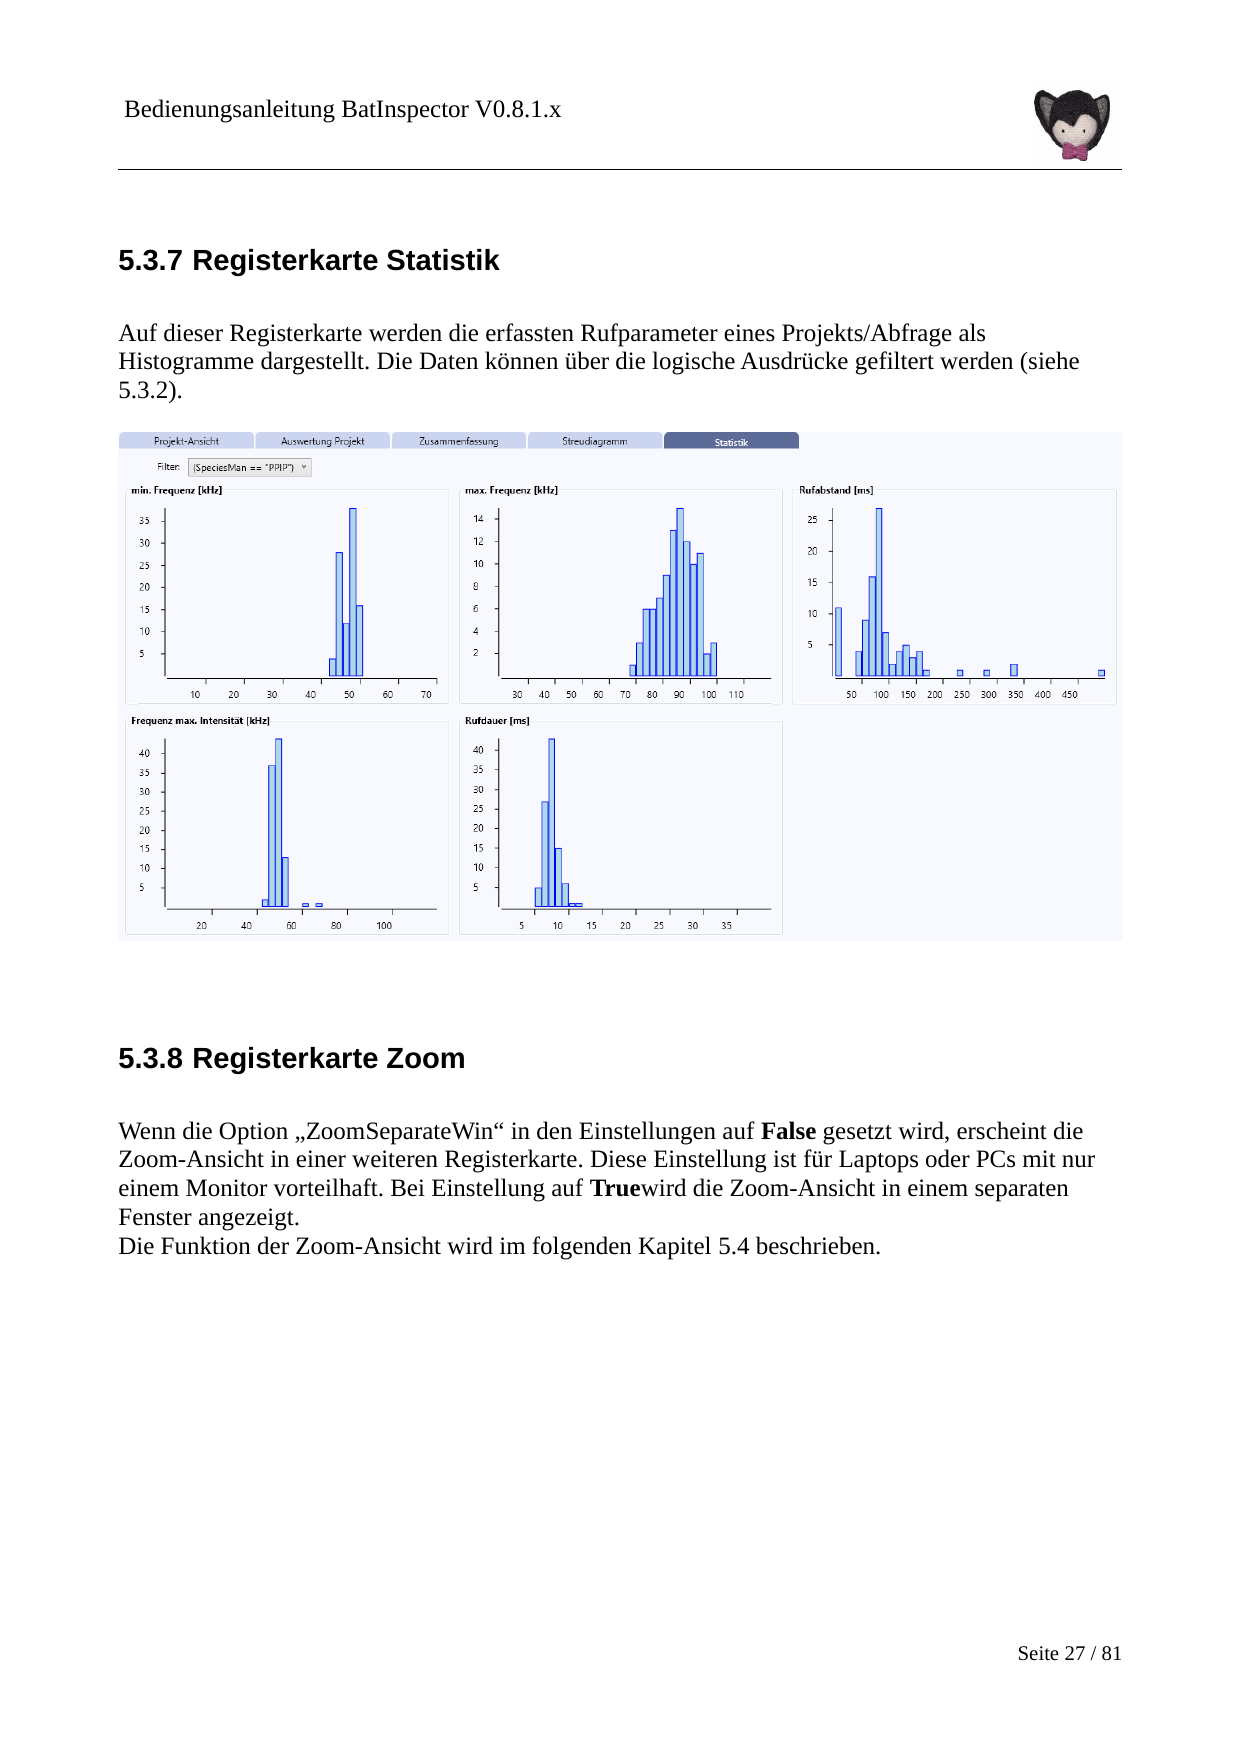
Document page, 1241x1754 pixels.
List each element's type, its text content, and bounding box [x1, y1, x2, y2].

text Auf dieser Registerkarte werden die erfassten Rufparameter eines Projekts/Abfrage als Histogramme dargestellt. Die Daten können über die logische Ausdrücke gefiltert werden (siehe 5.3.2). [118, 318, 1122, 404]
picture [118, 432, 1123, 941]
subtitle Registerkarte Statistik [118, 243, 1122, 276]
picture [1030, 80, 1119, 169]
text Die Funktion der Zoom-Ansicht wird im folgenden Kapitel 5.4 beschrieben. [118, 1231, 1122, 1259]
text Wenn die Option „ZoomSeparateWin“ in den Einstellungen auf False gesetzt wird, erscheint die Zoom-Ansicht in einer weiteren Registerkarte. Diese Einstellung ist für Laptops oder PCs mit nur einem Monitor vorteilhaft. Bei Einstellung auf Truewird die Zoom-Ansicht in einem separaten Fenster angezeigt. [118, 1116, 1122, 1231]
subtitle Registerkarte Zoom [118, 1041, 1122, 1074]
